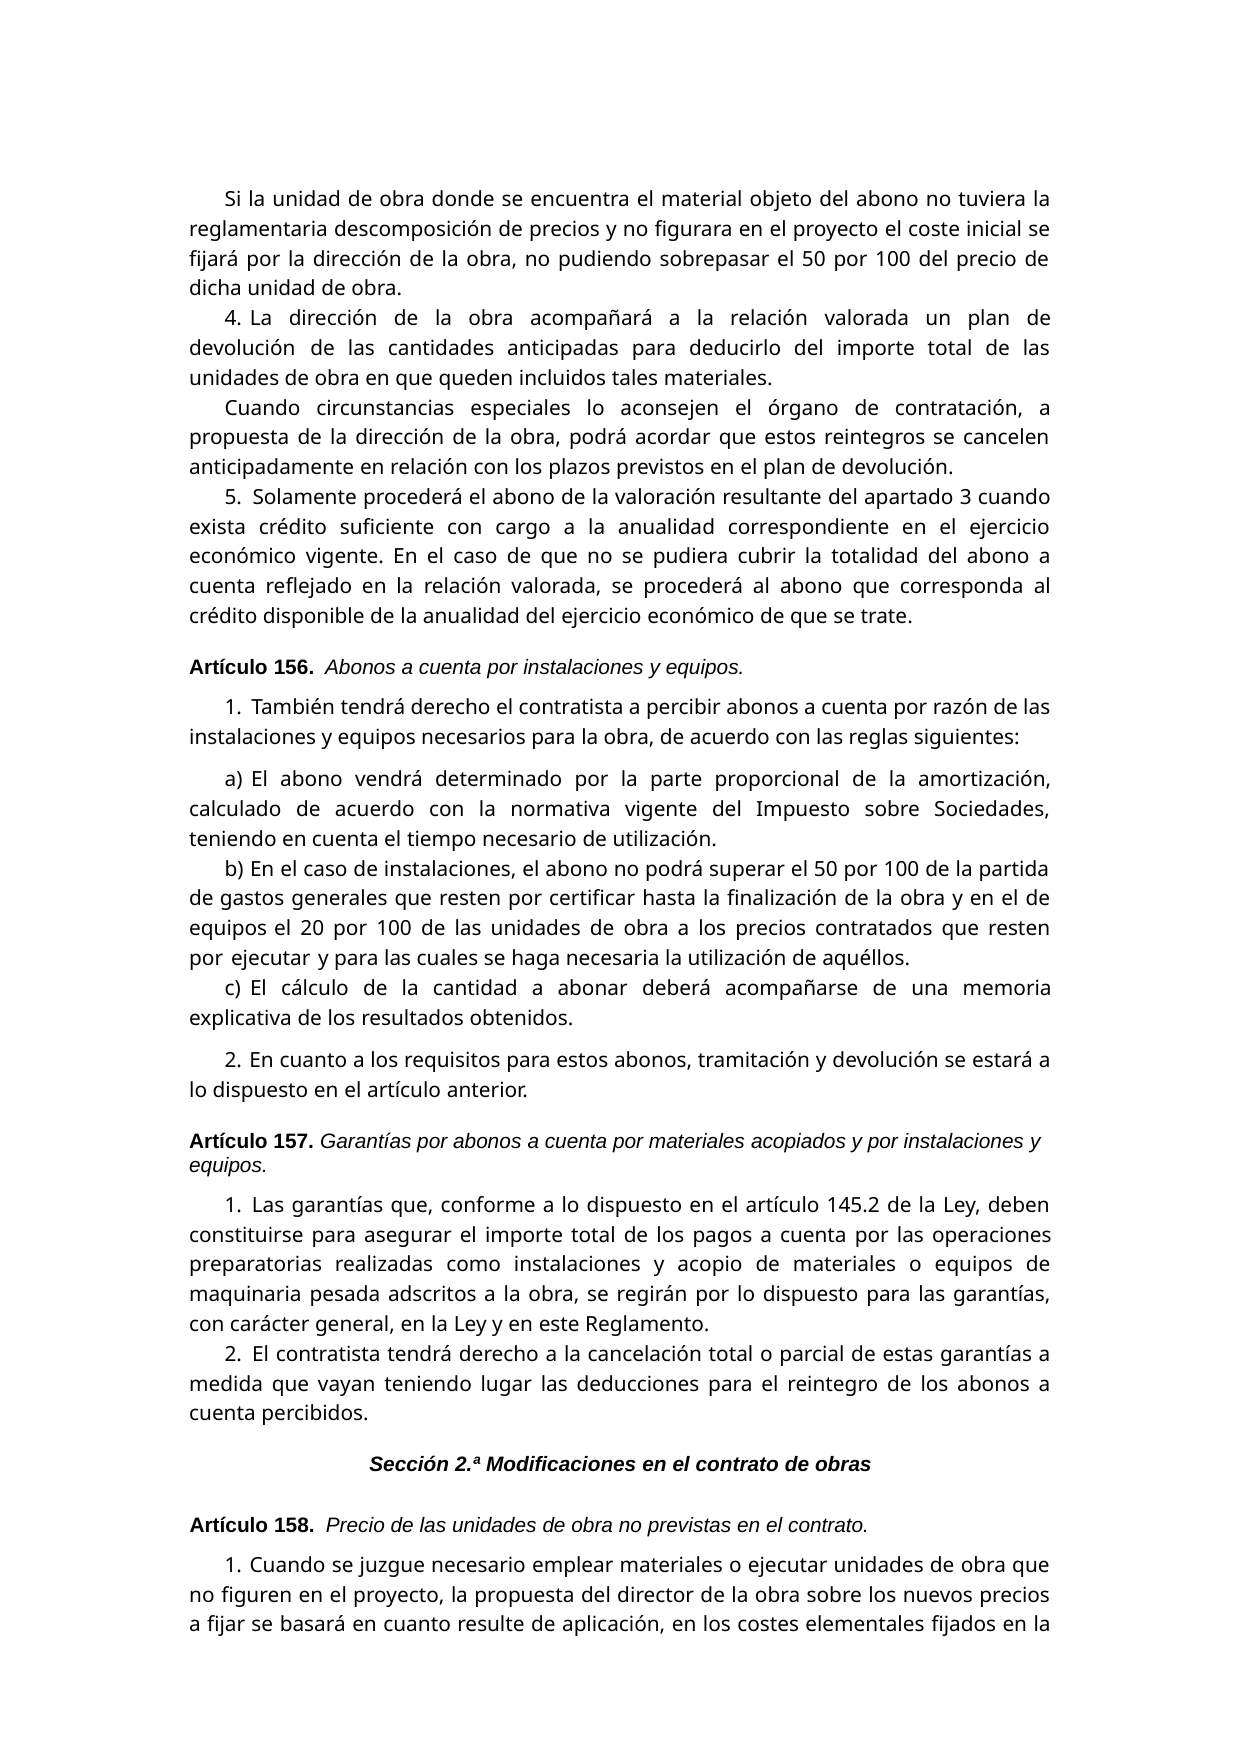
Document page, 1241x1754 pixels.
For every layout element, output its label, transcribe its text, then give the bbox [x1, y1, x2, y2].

list La dirección de la obra acompañará a la relación valorada un plan de devolución de las cantidades anticipadas para deducirlo del importe total de las unidades de obra en que queden incluidos tales materiales. [189, 303, 1051, 391]
text Artículo 157. Garantías por abonos a cuenta por materiales acopiados y por instalaciones y equipos. [189, 1128, 1051, 1177]
text Cuando circunstancias especiales lo aconsejen el órgano de contratación, a propuesta de la dirección de la obra, podrá acordar que estos reintegros se cancelen anticipadamente en relación con los plazos previstos en el plan de devolución. [189, 393, 1051, 481]
subtitle Sección 2.ª Modificaciones en el contrato de obras [77, 1452, 871, 1476]
list Las garantías que, conforme a lo dispuesto en el artículo 145.2 de la Ley, deben constituirse para asegurar el importe total de los pagos a cuenta por las operaciones preparatorias realizadas como instalaciones y acopio de materiales o equipos de maquinaria pesada adscritos a la obra, se regirán por lo dispuesto para las garantías, con carácter general, en la Ley y en este Reglamento. [189, 1190, 1051, 1338]
text Si la unidad de obra donde se encuentra el material objeto del abono no tuviera la reglamentaria descomposición de precios y no figurara en el proyecto el coste inicial se fijará por la dirección de la obra, no pudiendo sobrepasar el 50 por 100 del precio de dicha unidad de obra. [189, 184, 1051, 302]
list En el caso de instalaciones, el abono no podrá superar el 50 por 100 de la partida de gastos generales que resten por certificar hasta la finalización de la obra y en el de equipos el 20 por 100 de las unidades de obra a los precios contratados que resten por ejecutar y para las cuales se haga necesaria la utilización de aquéllos. [189, 854, 1051, 971]
list El contratista tendrá derecho a la cancelación total o parcial de estas garantías a medida que vayan teniendo lugar las deducciones para el reintegro de los abonos a cuenta percibidos. [189, 1339, 1051, 1427]
list En cuanto a los requisitos para estos abonos, tramitación y devolución se estará a lo dispuesto en el artículo anterior. [189, 1045, 1051, 1103]
list El abono vendrá determinado por la parte proporcional de la amortización, calculado de acuerdo con la normativa vigente del Impuesto sobre Sociedades, teniendo en cuenta el tiempo necesario de utilización. [189, 764, 1051, 852]
text Artículo 156. Abonos a cuenta por instalaciones y equipos. [189, 655, 1184, 679]
text Artículo 158. Precio de las unidades de obra no previstas en el contrato. [77, 1513, 869, 1537]
list Solamente procederá el abono de la valoración resultante del apartado 3 cuando exista crédito suficiente con cargo a la anualidad correspondiente en el ejercicio económico vigente. En el caso de que no se pudiera cubrir la totalidad del abono a cuenta reflejado en la relación valorada, se procederá al abono que corresponda al crédito disponible de la anualidad del ejercicio económico de que se trate. [189, 482, 1051, 630]
list El cálculo de la cantidad a abonar deberá acompañarse de una memoria explicativa de los resultados obtenidos. [189, 973, 1051, 1031]
list También tendrá derecho el contratista a percibir abonos a cuenta por razón de las instalaciones y equipos necesarios para la obra, de acuerdo con las reglas siguientes: [189, 692, 1051, 750]
list Cuando se juzgue necesario emplear materiales o ejecutar unidades de obra que no figuren en el proyecto, la propuesta del director de la obra sobre los nuevos precios a fijar se basará en cuanto resulte de aplicación, en los costes elementales fijados en la [189, 1550, 1051, 1638]
